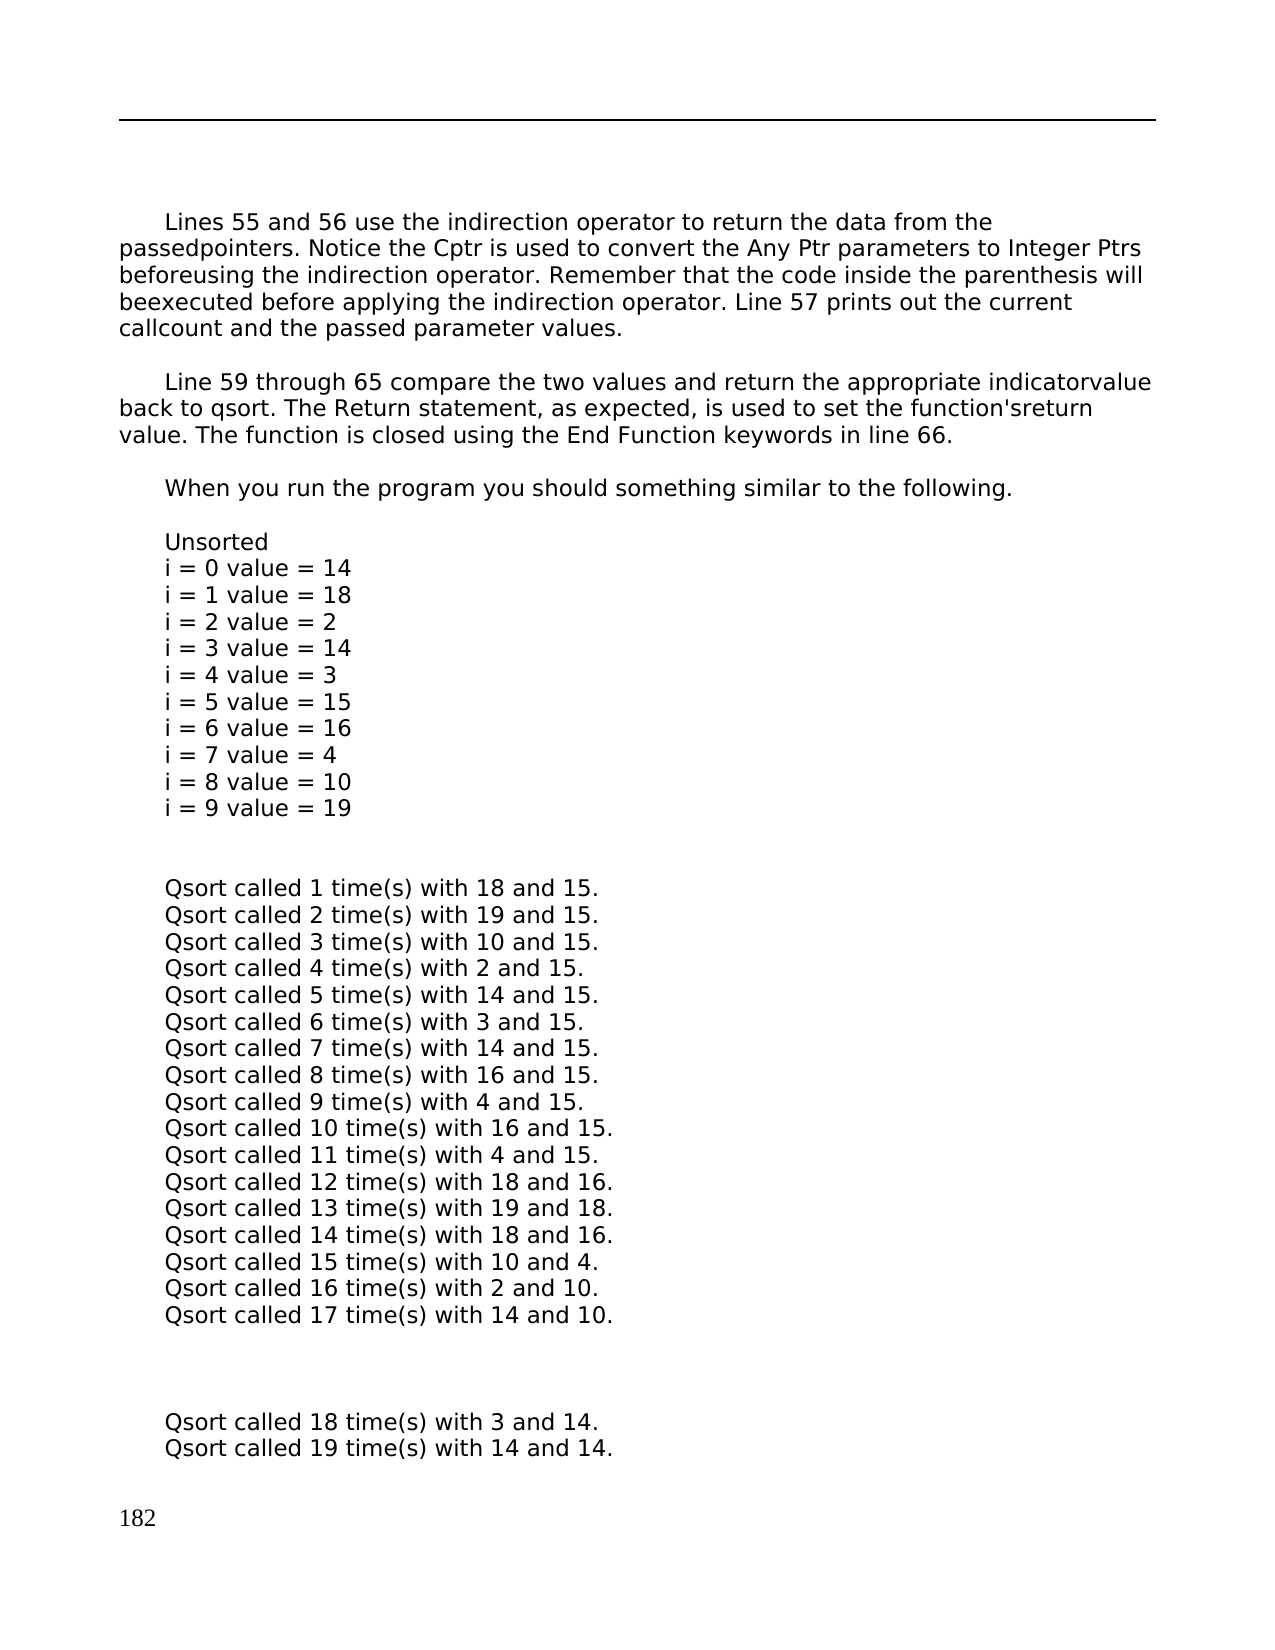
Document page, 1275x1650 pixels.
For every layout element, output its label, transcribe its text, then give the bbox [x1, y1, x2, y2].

text Qsort called 15 time(s) with 10 and 4. [118, 1249, 1156, 1276]
text Qsort called 17 time(s) with 14 and 10. [118, 1302, 1156, 1329]
text When you run the program you should something similar to the following. [118, 476, 1156, 502]
text i = 9 value = 19 [118, 796, 1156, 822]
text Qsort called 4 time(s) with 2 and 15. [118, 956, 1156, 982]
text Qsort called 2 time(s) with 19 and 15. [118, 902, 1156, 929]
text i = 7 value = 4 [118, 742, 1156, 769]
text Qsort called 3 time(s) with 10 and 15. [118, 929, 1156, 956]
text i = 0 value = 14 [118, 556, 1156, 582]
text i = 4 value = 3 [118, 662, 1156, 689]
text Qsort called 5 time(s) with 14 and 15. [118, 982, 1156, 1009]
text Qsort called 11 time(s) with 4 and 15. [118, 1142, 1156, 1169]
text Qsort called 10 time(s) with 16 and 15. [118, 1116, 1156, 1142]
text Qsort called 8 time(s) with 16 and 15. [118, 1062, 1156, 1089]
text Qsort called 12 time(s) with 18 and 16. [118, 1169, 1156, 1196]
text Qsort called 7 time(s) with 14 and 15. [118, 1036, 1156, 1062]
text Qsort called 1 time(s) with 18 and 15. [118, 876, 1156, 902]
text Unsorted [118, 529, 1156, 556]
text Line 59 through 65 compare the two values and return the appropriate indicatorvalue back to qsort. The Return statement, as expected, is used to set the function'sreturn value. The function is closed using the End Function keywords in line 66. [118, 369, 1156, 449]
text i = 3 value = 14 [118, 636, 1156, 662]
text Lines 55 and 56 use the indirection operator to return the data from the passedpointers. Notice the Cptr is used to convert the Any Ptr parameters to Integer Ptrs beforeusing the indirection operator. Remember that the code inside the parenthesis will beexecuted before applying the indirection operator. Line 57 prints out the current callcount and the passed parameter values. [118, 209, 1156, 342]
text i = 5 value = 15 [118, 689, 1156, 716]
text i = 6 value = 16 [118, 716, 1156, 742]
text i = 2 value = 2 [118, 609, 1156, 636]
text Qsort called 9 time(s) with 4 and 15. [118, 1089, 1156, 1116]
text Qsort called 14 time(s) with 18 and 16. [118, 1222, 1156, 1249]
text i = 1 value = 18 [118, 582, 1156, 609]
text Qsort called 13 time(s) with 19 and 18. [118, 1196, 1156, 1222]
text Qsort called 6 time(s) with 3 and 15. [118, 1009, 1156, 1036]
text Qsort called 18 time(s) with 3 and 14. [118, 1409, 1156, 1436]
text i = 8 value = 10 [118, 769, 1156, 796]
text Qsort called 19 time(s) with 14 and 14. [118, 1436, 1156, 1462]
text Qsort called 16 time(s) with 2 and 10. [118, 1276, 1156, 1302]
